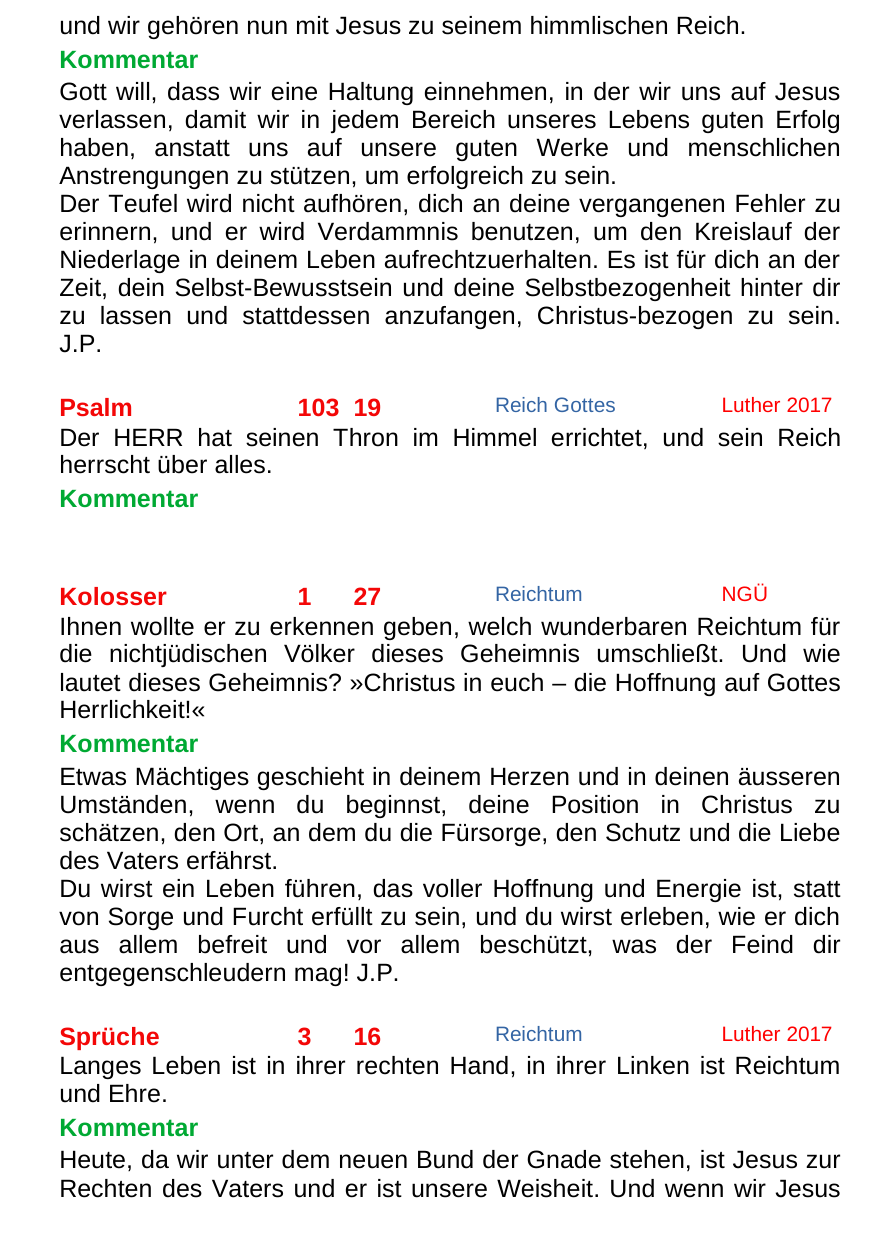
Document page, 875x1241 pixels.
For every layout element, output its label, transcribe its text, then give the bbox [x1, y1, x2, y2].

table_cell [677, 1023, 721, 1052]
table_cell [677, 730, 721, 760]
table_cell Psalm [59, 394, 297, 423]
table_cell [427, 730, 495, 760]
table_cell Etwas Mächtiges geschieht in deinem Herzen und in deinen äusseren Umständen, wenn du beginnst, deine Position in Christus zu schätzen, den Ort, an dem du die Fürsorge, den Schutz und die Liebe des Vaters erfährst. Du wirst ein Leben führen, das voller Hoffnung und Energie ist, statt von Sorge und Furcht erfüllt zu sein, und du wirst erleben, wie er dich aus allem befreit und vor allem beschützt, was der Feind dir entgegenschleudern mag! J.P. [59, 763, 842, 987]
table_cell Der HERR hat seinen Thron im Himmel errichtet, und sein Reich herrscht über alles. [59, 424, 842, 479]
table_cell [206, 485, 297, 515]
table_cell [427, 583, 495, 612]
table_cell [495, 1114, 677, 1143]
table_cell [495, 485, 677, 515]
table_cell Langes Leben ist in ihrer rechten Hand, in ihrer Linken ist Reichtum und Ehre. [59, 1052, 842, 1108]
table_cell [427, 1114, 495, 1143]
table_cell [206, 730, 297, 760]
table_cell [495, 46, 677, 75]
table_cell [59, 358, 844, 394]
table_cell Ihnen wollte er zu erkennen geben, welch wunderbaren Reichtum für die nichtjüdischen Völker dieses Geheimnis umschließt. Und wie lautet dieses Geheimnis? »Christus in euch – die Hoffnung auf Gottes Herrlichkeit!« [59, 613, 842, 724]
table_cell [342, 1114, 353, 1143]
table_cell [353, 730, 427, 760]
table_cell [495, 730, 677, 760]
table_cell Kolosser [59, 583, 297, 612]
table_cell [59, 480, 844, 485]
table_cell 103 [298, 394, 342, 423]
table_cell [721, 1114, 842, 1143]
table_cell 19 [353, 394, 427, 423]
table_cell Kommentar [59, 485, 206, 515]
table_cell [677, 1114, 721, 1143]
table_cell Heute, da wir unter dem neuen Bund der Gnade stehen, ist Jesus zur Rechten des Vaters und er ist unsere Weisheit. Und wenn wir Jesus [59, 1146, 842, 1202]
table_cell [721, 46, 842, 75]
table_cell [298, 46, 342, 75]
table_cell [206, 46, 297, 75]
table_cell Reich Gottes [495, 394, 677, 423]
table_cell [59, 547, 844, 583]
table_cell [342, 46, 353, 75]
table_cell [298, 1114, 342, 1143]
table_cell [427, 394, 495, 423]
table_cell Kommentar [59, 1114, 206, 1143]
table_cell [677, 485, 721, 515]
table_cell Luther 2017 [721, 1023, 844, 1052]
table_cell [353, 46, 427, 75]
table_cell Reichtum [495, 583, 677, 612]
table_cell Kommentar [59, 730, 206, 760]
table_cell [427, 485, 495, 515]
table_cell [342, 1023, 353, 1052]
table_cell [677, 46, 721, 75]
table_cell Luther 2017 [721, 394, 844, 423]
table_cell [59, 725, 844, 730]
table_cell [206, 1114, 297, 1143]
table_cell [677, 394, 721, 423]
table_cell [298, 485, 342, 515]
table_cell [427, 1023, 495, 1052]
table_cell Reichtum [495, 1023, 677, 1052]
table_cell 16 [353, 1023, 427, 1052]
table_cell [342, 730, 353, 760]
table_cell Gott will, dass wir eine Haltung einnehmen, in der wir uns auf Jesus verlassen, damit wir in jedem Bereich unseres Lebens guten Erfolg haben, anstatt uns auf unsere guten Werke und menschlichen Anstrengungen zu stützen, um erfolgreich zu sein. Der Teufel wird nicht aufhören, dich an deine vergangenen Fehler zu erinnern, und er wird Verdammnis benutzen, um den Kreislauf der Niederlage in deinem Leben aufrechtzuerhalten. Es ist für dich an der Zeit, dein Selbst-Bewusstsein und deine Selbstbezogenheit hinter dir zu lassen und stattdessen anzufangen, Christus-bezogen zu sein. J.P. [59, 78, 842, 358]
table_cell [342, 583, 353, 612]
table_cell [59, 518, 842, 547]
table_cell 27 [353, 583, 427, 612]
table_cell [59, 987, 844, 1023]
table_cell NGÜ [721, 583, 844, 612]
table_cell [353, 485, 427, 515]
table_cell [342, 394, 353, 423]
table_cell 3 [298, 1023, 342, 1052]
table_cell [427, 46, 495, 75]
table_cell Kommentar [59, 46, 206, 75]
table_cell [677, 583, 721, 612]
table_cell [721, 730, 842, 760]
table_cell [59, 40, 844, 46]
table_cell 1 [298, 583, 342, 612]
table_cell [721, 485, 842, 515]
table_cell und wir gehören nun mit Jesus zu seinem himmlischen Reich. [59, 12, 842, 40]
table_cell [353, 1114, 427, 1143]
table_cell [298, 730, 342, 760]
table_cell [342, 485, 353, 515]
table_cell Sprüche [59, 1023, 297, 1052]
table_cell [59, 1108, 844, 1114]
